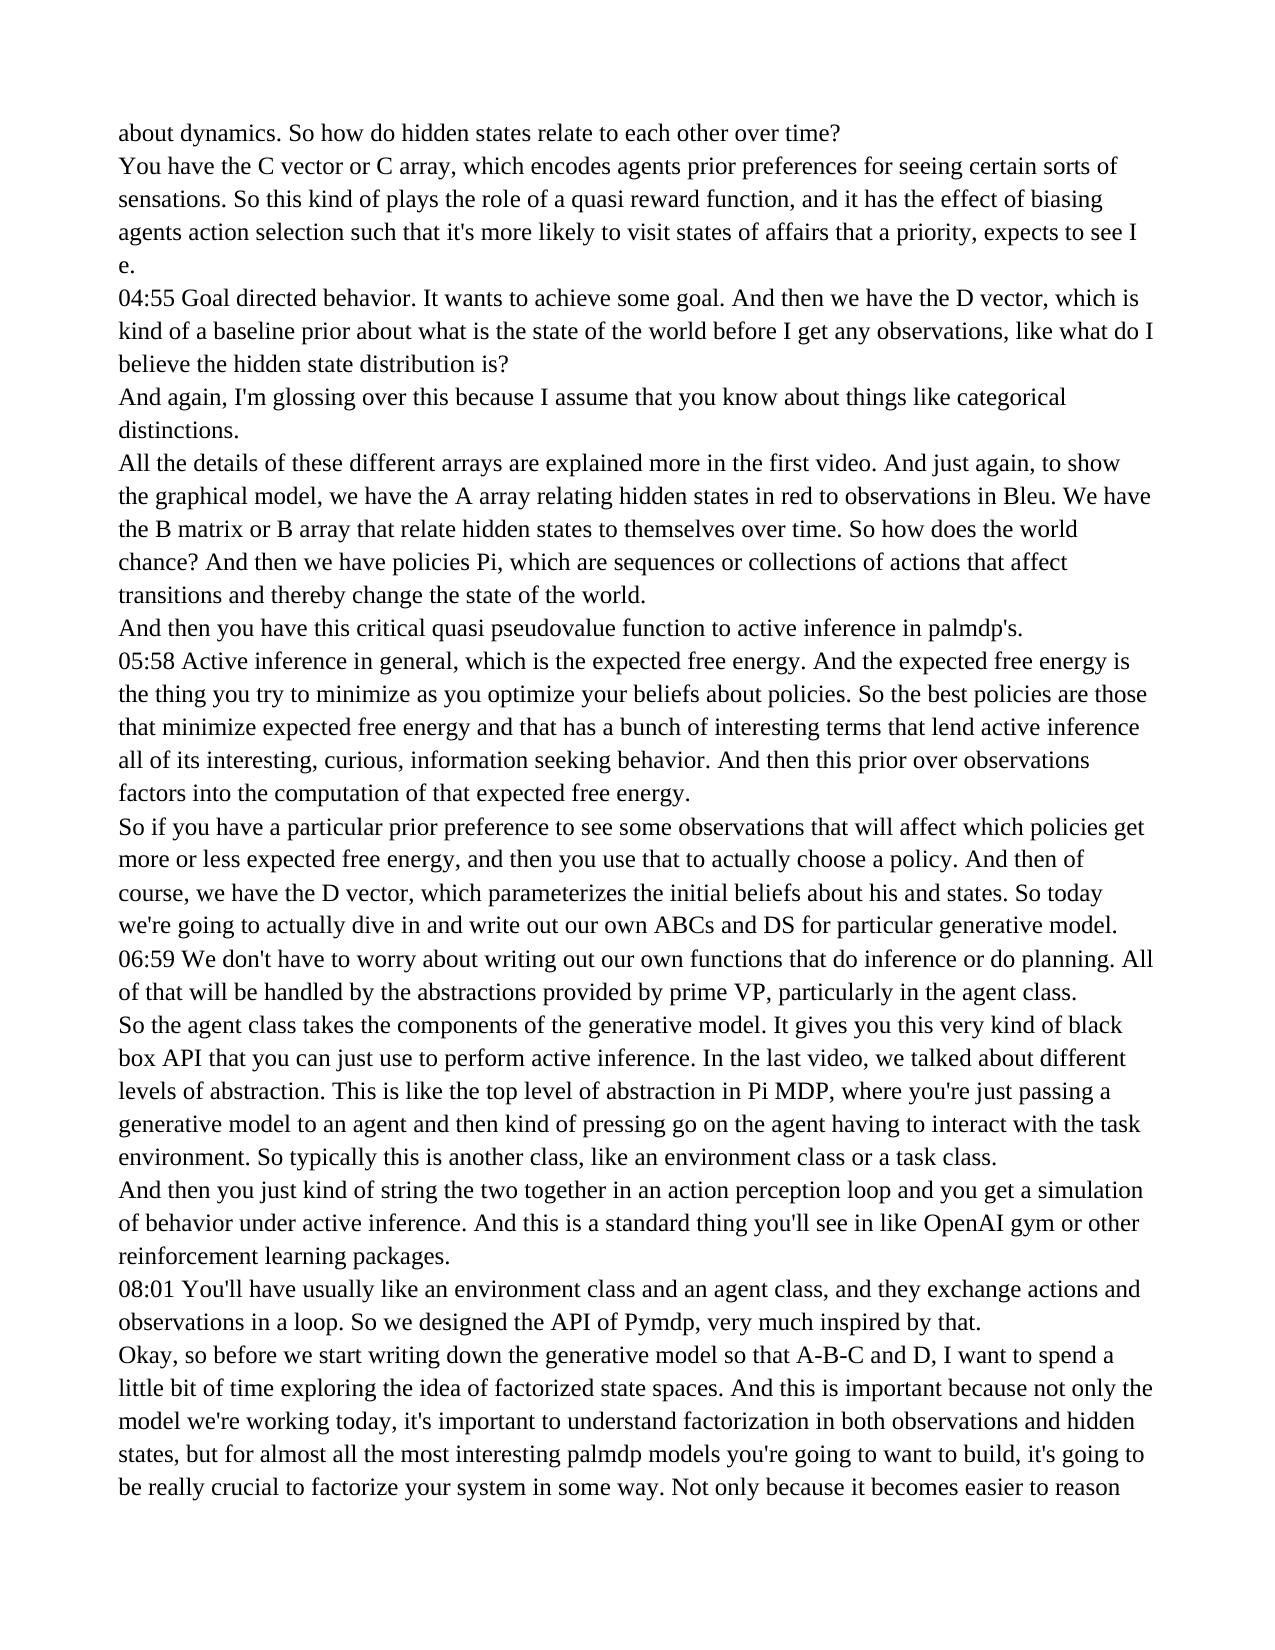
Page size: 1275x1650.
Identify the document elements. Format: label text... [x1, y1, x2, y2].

text And then you have this critical quasi pseudovalue function to active inference in palmdp's. [118, 613, 1157, 642]
text And then you just kind of string the two together in an action perception loop and you get a simulation of behavior under active inference. And this is a standard thing you'll see in like OpenAI gym or other reinforcement learning packages. [118, 1175, 1157, 1269]
text 05:58 Active inference in general, which is the expected free energy. And the expected free energy is the thing you try to minimize as you optimize your beliefs about policies. So the best policies are those that minimize expected free energy and that has a bunch of interesting terms that lend active inference all of its interesting, curious, information seeking behavior. And then this prior over observations factors into the computation of that expected free energy. [118, 646, 1157, 807]
text So if you have a particular prior preference to see some observations that will affect which policies get more or less expected free energy, and then you use that to actually choose a policy. And then of course, we have the D vector, which parameterizes the initial beliefs about his and states. So today we're going to actually dive in and write out our own ABCs and DS for particular generative model. [118, 812, 1157, 939]
text You have the C vector or C array, which encodes agents prior preferences for seeing certain sorts of sensations. So this kind of plays the role of a quasi reward function, and it has the effect of biasing agents action selection such that it's more likely to visit states of affairs that a priority, expects to see I e. [118, 151, 1157, 279]
text All the details of these different arrays are explained more in the first video. And just again, to show the graphical model, we have the A array relating hidden states in red to observations in Bleu. We have the B matrix or B array that relate hidden states to themselves over time. So how does the world chance? And then we have policies Pi, which are sequences or collections of actions that affect transitions and thereby change the state of the world. [118, 448, 1157, 609]
text 04:55 Goal directed behavior. It wants to achieve some goal. And then we have the D vector, which is kind of a baseline prior about what is the state of the world before I get any observations, like what do I believe the hidden state distribution is? [118, 283, 1157, 378]
text Okay, so before we start writing down the generative model so that A-B-C and D, I want to spend a little bit of time exploring the idea of factorized state spaces. And this is important because not only the model we're working today, it's important to understand factorization in both observations and hidden states, but for almost all the most interesting palmdp models you're going to want to build, it's going to be really crucial to factorize your system in some way. Not only because it becomes easier to reason [118, 1340, 1157, 1501]
text And again, I'm glossing over this because I assume that you know about things like categorical distinctions. [118, 382, 1157, 444]
text 08:01 You'll have usually like an environment class and an agent class, and they exchange actions and observations in a loop. So we designed the API of Pymdp, very much inspired by that. [118, 1274, 1157, 1336]
text about dynamics. So how do hidden states relate to each other over time? [118, 118, 1157, 147]
text 06:59 We don't have to worry about writing out our own functions that do inference or do planning. All of that will be handled by the abstractions provided by prime VP, particularly in the agent class. [118, 944, 1157, 1005]
text So the agent class takes the components of the generative model. It gives you this very kind of black box API that you can just use to perform active inference. In the last video, we talked about different levels of abstraction. This is like the top level of abstraction in Pi MDP, where you're just passing a generative model to an agent and then kind of pressing go on the agent having to interact with the task environment. So typically this is another class, like an environment class or a task class. [118, 1010, 1157, 1171]
